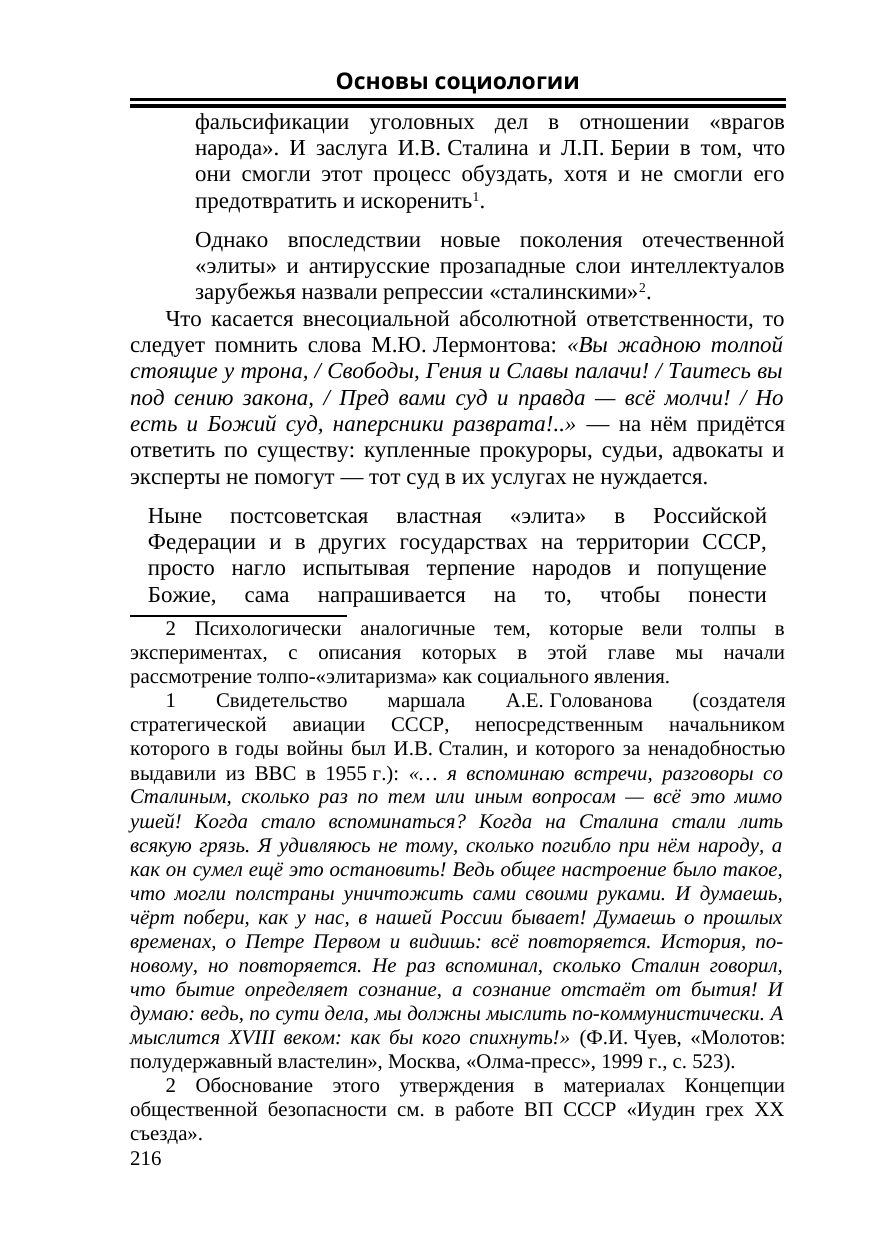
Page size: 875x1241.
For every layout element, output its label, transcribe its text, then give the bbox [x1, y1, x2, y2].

text Психологически аналогичные тем, которые вели толпы в экспериментах, с описания которых в этой главе мы начали рассмотрение толпо-«элитаризма» как социального явления. [130, 616, 786, 688]
text Однако впоследствии новые поколения отечественной «элиты» и антирусские прозападные слои интеллектуалов зарубежья назвали репрессии «сталинскими». [195, 226, 786, 305]
text Ныне постсоветская властная «элита» в Российской Федерации и в других государствах на территории СССР, просто нагло испытывая терпение народов и попущение Божие, сама напрашивается на то, чтобы понести [148, 502, 768, 607]
text фальсификации уголовных дел в отношении «врагов народа». И заслуга И.В. Сталина и Л.П. Берии в том, что они смогли этот процесс обуздать, хотя и не смогли его предотвратить и искоренить. [195, 108, 786, 213]
text Свидетельство маршала А.Е. Голованова (создателя стратегической авиации СССР, непосредственным начальником которого в годы войны был И.В. Сталин, и которого за ненадобностью выдавили из ВВС в 1955 г.): «… я вспоминаю встречи, разговоры со Сталиным, сколько раз по тем или иным вопросам — всё это мимо ушей! Когда стало вспоминаться? Когда на Сталина стали лить всякую грязь. Я удивляюсь не тому, сколько погибло при нём народу, а как он сумел ещё это остановить! Ведь общее настроение было такое, что могли полстраны уничтожить сами своими руками. И думаешь, чёрт побери, как у нас, в нашей России бывает! Думаешь о прошлых временах, о Петре Первом и видишь: всё повторяется. История, по-новому, но повторяется. Не раз вспоминал, сколько Сталин говорил, что бытие определяет сознание, а сознание отстаёт от бытия! И думаю: ведь, по сути дела, мы должны мыслить по-коммунистически. А мыслится XVIII веком: как бы кого спихнуть!» (Ф.И. Чуев, «Молотов: полудержавный властелин», Москва, «Олма-пресс», 1999 г., с. 523). [130, 688, 786, 1073]
text Обоснование этого утверждения в материалах Концепции общественной безопасности см. в работе ВП СССР «Иудин грех ХХ съезда». [130, 1073, 786, 1145]
text Что касается внесоциальной абсолютной ответственности, то следует помнить слова М.Ю. Лермонтова: «Вы жадною толпой стоящие у трона, / Свободы, Гения и Славы палачи! / Таитесь вы под сению закона, / Пред вами суд и правда — всё молчи! / Но есть и Божий суд, наперсники разврата!..» — на нём придётся ответить по существу: купленные прокуроры, судьи, адвокаты и эксперты не помогут — тот суд в их услугах не нуждается. [130, 305, 786, 489]
